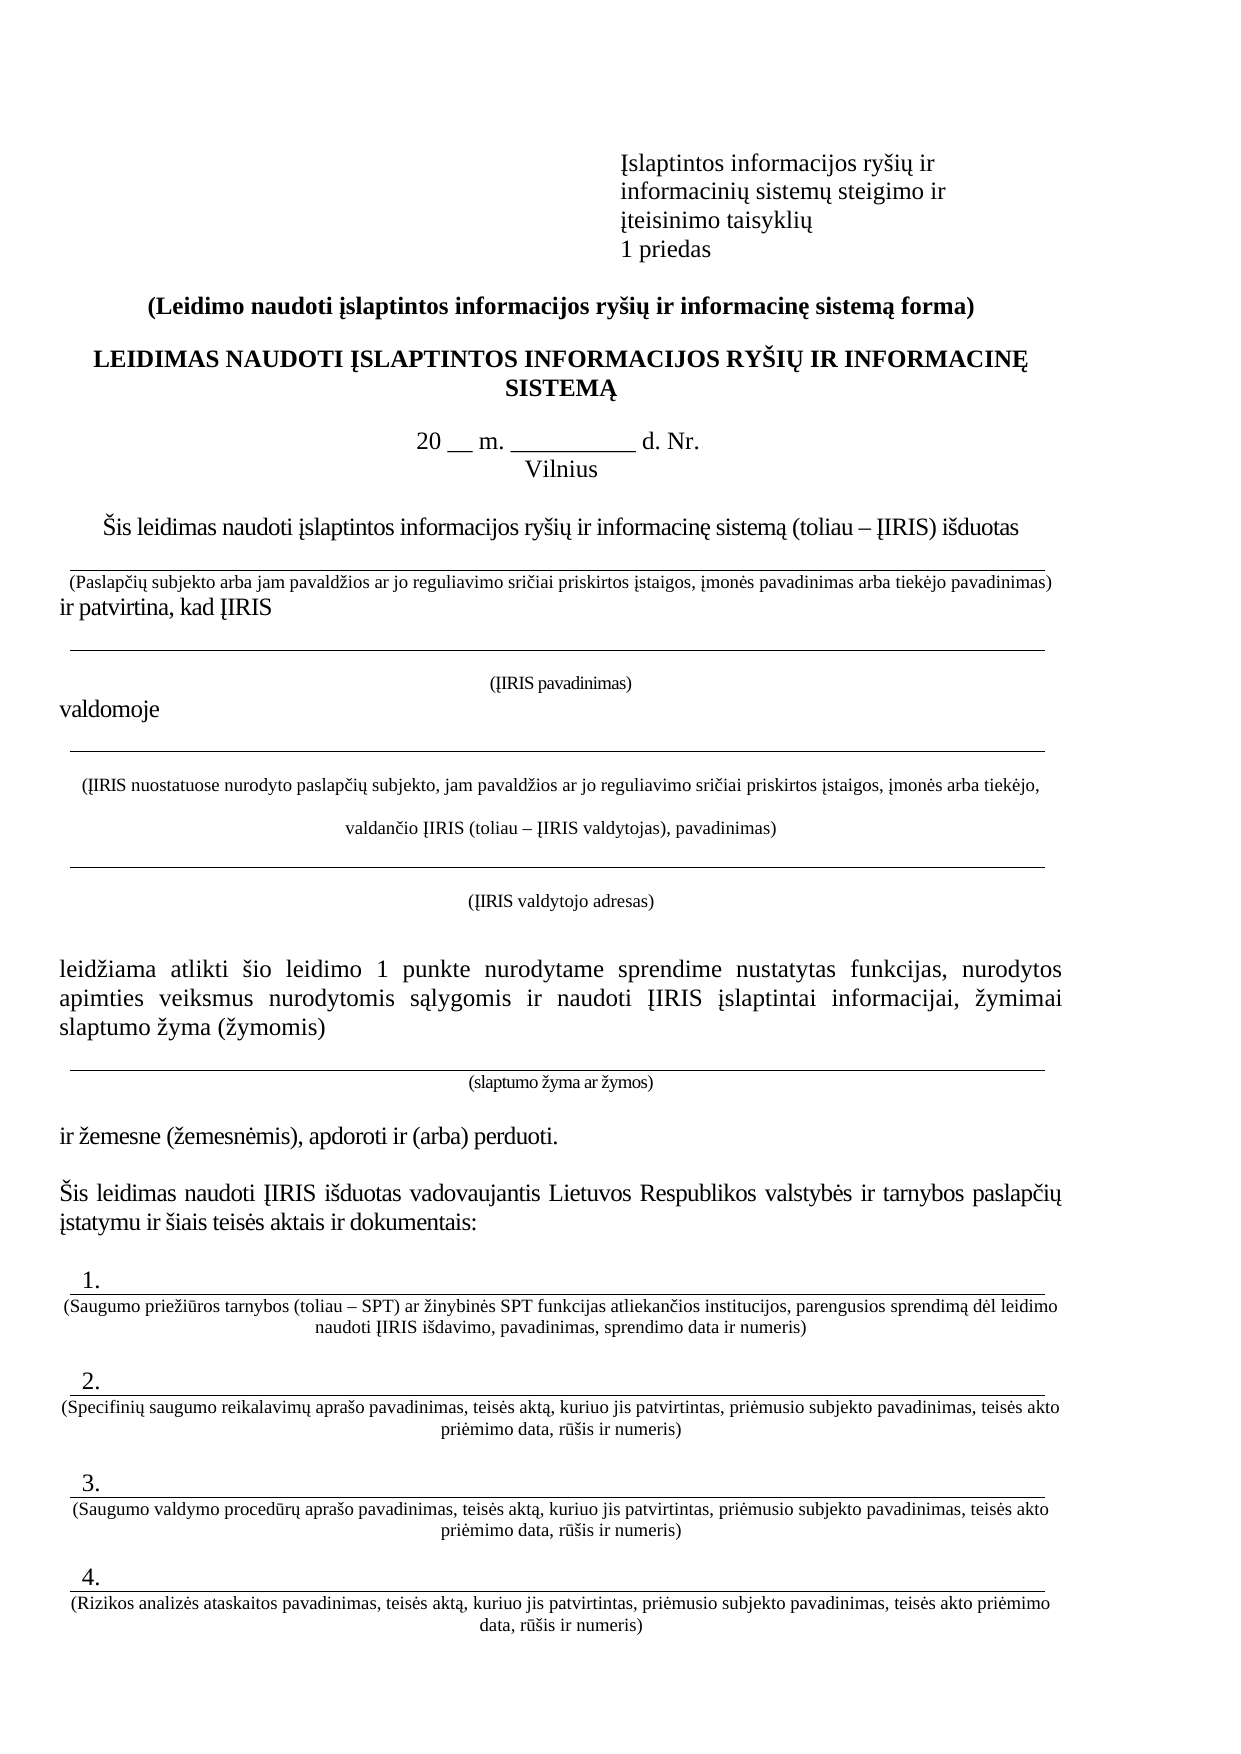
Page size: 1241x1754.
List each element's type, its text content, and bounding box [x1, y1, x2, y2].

text ir patvirtina, kad ĮIRIS [59, 592, 1063, 621]
text leidžiama atlikti šio leidimo 1 punkte nurodytame sprendime nustatytas funkcijas, nurodytos apimties veiksmus nurodytomis sąlygomis ir naudoti ĮIRIS įslaptintai informacijai, žymimai slaptumo žyma (žymomis) [59, 954, 1063, 1041]
text (ĮIRIS pavadinimas) [59, 651, 1063, 694]
text (Leidimo naudoti įslaptintos informacijos ryšių ir informacinę sistemą forma) [59, 291, 1063, 320]
text (Paslapčių subjekto arba jam pavaldžios ar jo reguliavimo sričiai priskirtos įstaigos, įmonės pavadinimas arba tiekėjo pavadinimas) [59, 571, 1063, 592]
table_header [70, 723, 1045, 751]
text (Rizikos analizės ataskaitos pavadinimas, teisės aktą, kuriuo jis patvirtintas, priėmusio subjekto pavadinimas, teisės akto priėmimo data, rūšis ir numeris) [59, 1592, 1063, 1635]
text ir žemesne (žemesnėmis), apdoroti ir (arba) perduoti. [59, 1121, 1063, 1150]
table_header [70, 1041, 1045, 1069]
text (Saugumo valdymo procedūrų aprašo pavadinimas, teisės aktą, kuriuo jis patvirtintas, priėmusio subjekto pavadinimas, teisės akto priėmimo data, rūšis ir numeris) [59, 1498, 1063, 1541]
text Šis leidimas naudoti ĮIRIS išduotas vadovaujantis Lietuvos Respublikos valstybės ir tarnybos paslapčių įstatymu ir šiais teisės aktais ir dokumentais: [59, 1178, 1063, 1236]
text valdomoje [59, 694, 1063, 722]
text 1 priedas [620, 234, 1063, 263]
text (Saugumo priežiūros tarnybos (toliau – SPT) ar žinybinės SPT funkcijas atliekančios institucijos, parengusios sprendimą dėl leidimo naudoti ĮIRIS išdavimo, pavadinimas, sprendimo data ir numeris) [59, 1294, 1063, 1338]
text (slaptumo žyma ar žymos) [59, 1071, 1063, 1092]
text (ĮIRIS valdytojo adresas) [59, 868, 1063, 911]
table_header 2. [70, 1366, 1045, 1395]
table_header [70, 621, 1045, 649]
text (ĮIRIS nuostatuose nurodyto paslapčių subjekto, jam pavaldžios ar jo reguliavimo sričiai priskirtos įstaigos, įmonės arba tiekėjo, valdančio ĮIRIS (toliau – ĮIRIS valdytojas), pavadinimas) [59, 752, 1063, 838]
text (Specifinių saugumo reikalavimų aprašo pavadinimas, teisės aktą, kuriuo jis patvirtintas, priėmusio subjekto pavadinimas, teisės akto priėmimo data, rūšis ir numeris) [59, 1396, 1063, 1439]
text LEIDIMAS NAUDOTI ĮSLAPTINTOS INFORMACIJOS RYŠIŲ IR INFORMACINĘ SISTEMĄ [59, 344, 1063, 402]
text informacinių sistemų steigimo ir [620, 176, 1063, 205]
table_header [70, 541, 1045, 569]
table_header [70, 839, 1045, 867]
text Vilnius [59, 454, 1063, 483]
text įteisinimo taisyklių [620, 205, 1063, 234]
text Šis leidimas naudoti įslaptintos informacijos ryšių ir informacinę sistemą (toliau – ĮIRIS) išduotas [59, 512, 1063, 541]
table_header 1. [70, 1265, 1045, 1293]
text 20 __ m. __________ d. Nr. [59, 426, 1063, 454]
table_header 4. [70, 1563, 1045, 1591]
text Įslaptintos informacijos ryšių ir [620, 148, 1063, 176]
table_header 3. [70, 1468, 1045, 1497]
